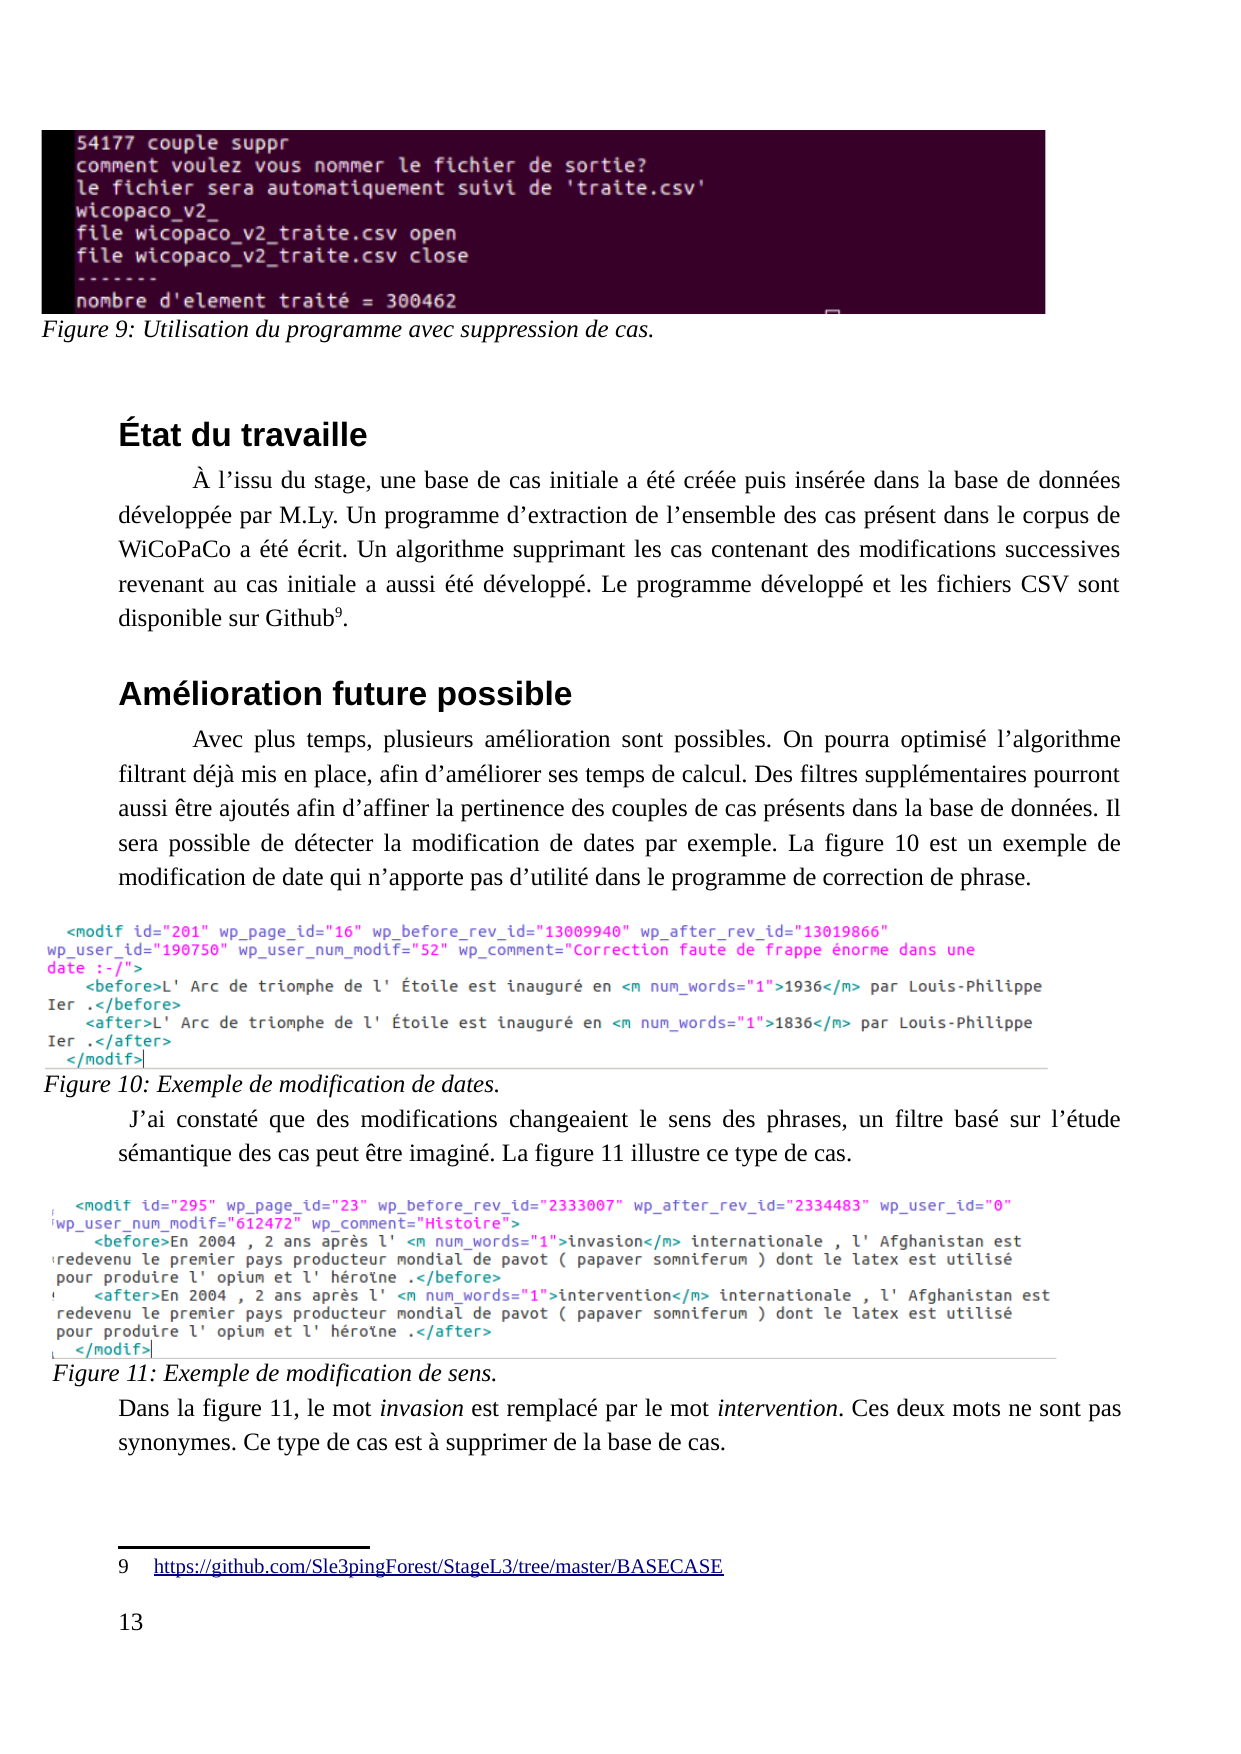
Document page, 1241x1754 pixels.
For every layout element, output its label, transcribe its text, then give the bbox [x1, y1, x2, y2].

text [52, 1187, 1188, 1200]
text Figure 9: Utilisation du programme avec suppression de cas. [42, 314, 1199, 342]
picture [52, 1200, 1057, 1359]
picture [43, 923, 1048, 1070]
text Dans la figure 11, le mot invasion est remplacé par le mot intervention. Ces deux mots ne sont pas synonymes. Ce type de cas est à supprimer de la base de cas. [118, 1387, 1122, 1456]
text https://github.com/Sle3pingForest/StageL3/tree/master/BASECASE [118, 1553, 1122, 1578]
text Figure 11: Exemple de modification de sens. [52, 1359, 1188, 1387]
text Avec plus temps, plusieurs amélioration sont possibles. On pourra optimisé l’algorithme filtrant déjà mis en place, afin d’améliorer ses temps de calcul. Des filtres supplémentaires pourront aussi être ajoutés afin d’affiner la pertinence des couples de cas présents dans la base de données. Il sera possible de détecter la modification de dates par exemple. La figure 10 est un exemple de modification de date qui n’apporte pas d’utilité dans le programme de correction de phrase. [118, 724, 1122, 891]
text J’ai constaté que des modifications changeaient le sens des phrases, un filtre basé sur l’étude sémantique des cas peut être imaginé. La figure 11 illustre ce type de cas. [118, 1098, 1122, 1167]
text Figure 10: Exemple de modification de dates. [44, 1070, 1197, 1098]
text À l’issu du stage, une base de cas initiale a été créée puis insérée dans la base de données développée par M.Ly. Un programme d’extraction de l’ensemble des cas présent dans le corpus de WiCoPaCo a été écrit. Un algorithme supprimant les cas contenant des modifications successives revenant au cas initiale a aussi été développé. Le programme développé et les fichiers CSV sont disponible sur Github. [118, 466, 1122, 632]
subtitle État du travaille [118, 414, 1122, 453]
subtitle Amélioration future possible [118, 673, 1122, 712]
picture [41, 130, 1046, 314]
text [44, 911, 1197, 924]
